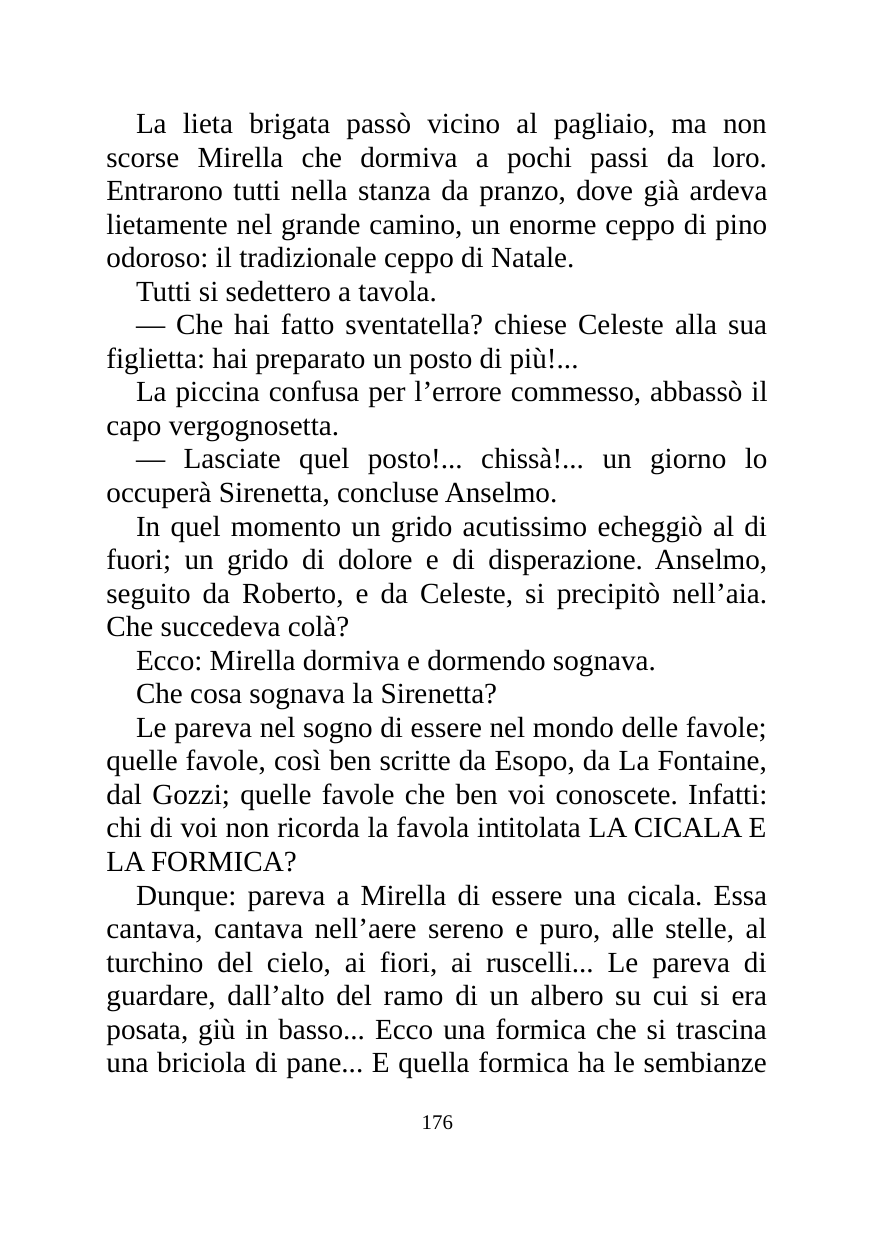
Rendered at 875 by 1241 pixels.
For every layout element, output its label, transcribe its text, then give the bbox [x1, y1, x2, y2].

text Che cosa sognava la Sirenetta? [106, 676, 768, 710]
text In quel momento un grido acutissimo echeggiò al di fuori; un grido di dolore e di disperazione. Anselmo, seguito da Roberto, e da Celeste, si precipitò nell’aia. Che succedeva colà? [106, 509, 768, 643]
text Tutti si sedettero a tavola. [106, 274, 768, 307]
text La piccina confusa per l’errore commesso, abbassò il capo vergognosetta. [106, 374, 768, 442]
text Dunque: pareva a Mirella di essere una cicala. Essa cantava, cantava nell’aere sereno e puro, alle stelle, al turchino del cielo, ai fiori, ai ruscelli... Le pareva di guardare, dall’alto del ramo di un albero su cui si era posata, giù in basso... Ecco una formica che si trascina una briciola di pane... E quella formica ha le sembianze [106, 878, 768, 1079]
text — Che hai fatto sventatella? chiese Celeste alla sua figlietta: hai preparato un posto di più!... [106, 307, 768, 374]
text — Lasciate quel posto!... chissà!... un giorno lo occuperà Sirenetta, concluse Anselmo. [106, 442, 768, 509]
text La lieta brigata passò vicino al pagliaio, ma non scorse Mirella che dormiva a pochi passi da loro. Entrarono tutti nella stanza da pranzo, dove già ardeva lietamente nel grande camino, un enorme ceppo di pino odoroso: il tradizionale ceppo di Natale. [106, 106, 768, 274]
text Ecco: Mirella dormiva e dormendo sognava. [106, 643, 768, 676]
text Le pareva nel sogno di essere nel mondo delle favole; quelle favole, così ben scritte da Esopo, da La Fontaine, dal Gozzi; quelle favole che ben voi conoscete. Infatti: chi di voi non ricorda la favola intitolata LA CICALA E LA FORMICA? [106, 710, 768, 878]
